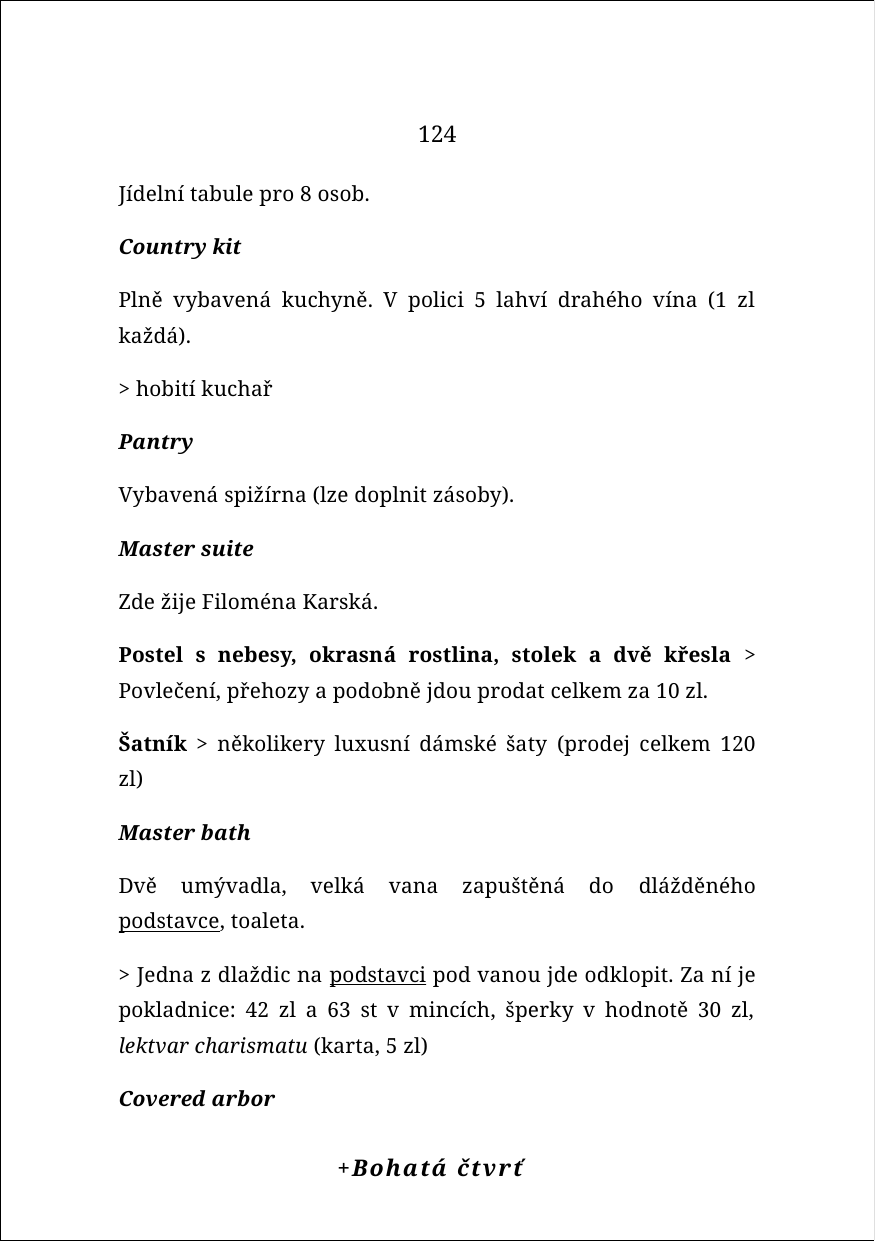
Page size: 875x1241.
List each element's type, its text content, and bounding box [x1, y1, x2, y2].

text Jídelní tabule pro 8 osob. [118, 179, 756, 207]
text Pantry [118, 427, 756, 456]
text Master bath [118, 818, 756, 846]
text > Jedna z dlaždic na podstavci pod vanou jde odklopit. Za ní je pokladnice: 42 zl a 63 st v mincích, šperky v hodnotě 30 zl, lektvar charismatu (karta, 5 zl) [118, 960, 756, 1059]
text Šatník > několikery luxusní dámské šaty (prodej celkem 120 zl) [118, 729, 756, 793]
text Postel s nebesy, okrasná rostlina, stolek a dvě křesla > Povlečení, přehozy a podobně jdou prodat celkem za 10 zl. [118, 640, 756, 704]
text Dvě umývadla, velká vana zapuštěná do dlážděného podstavce, toaleta. [118, 871, 756, 935]
text Zde žije Filoména Karská. [118, 587, 756, 616]
text > hobití kuchař [118, 374, 756, 403]
text Plně vybavená kuchyně. V polici 5 lahví drahého vína (1 zl každá). [118, 285, 756, 349]
text Master suite [118, 534, 756, 562]
text Country kit [118, 232, 756, 261]
text Covered arbor [118, 1084, 756, 1112]
text Vybavená spižírna (lze doplnit zásoby). [118, 481, 756, 509]
